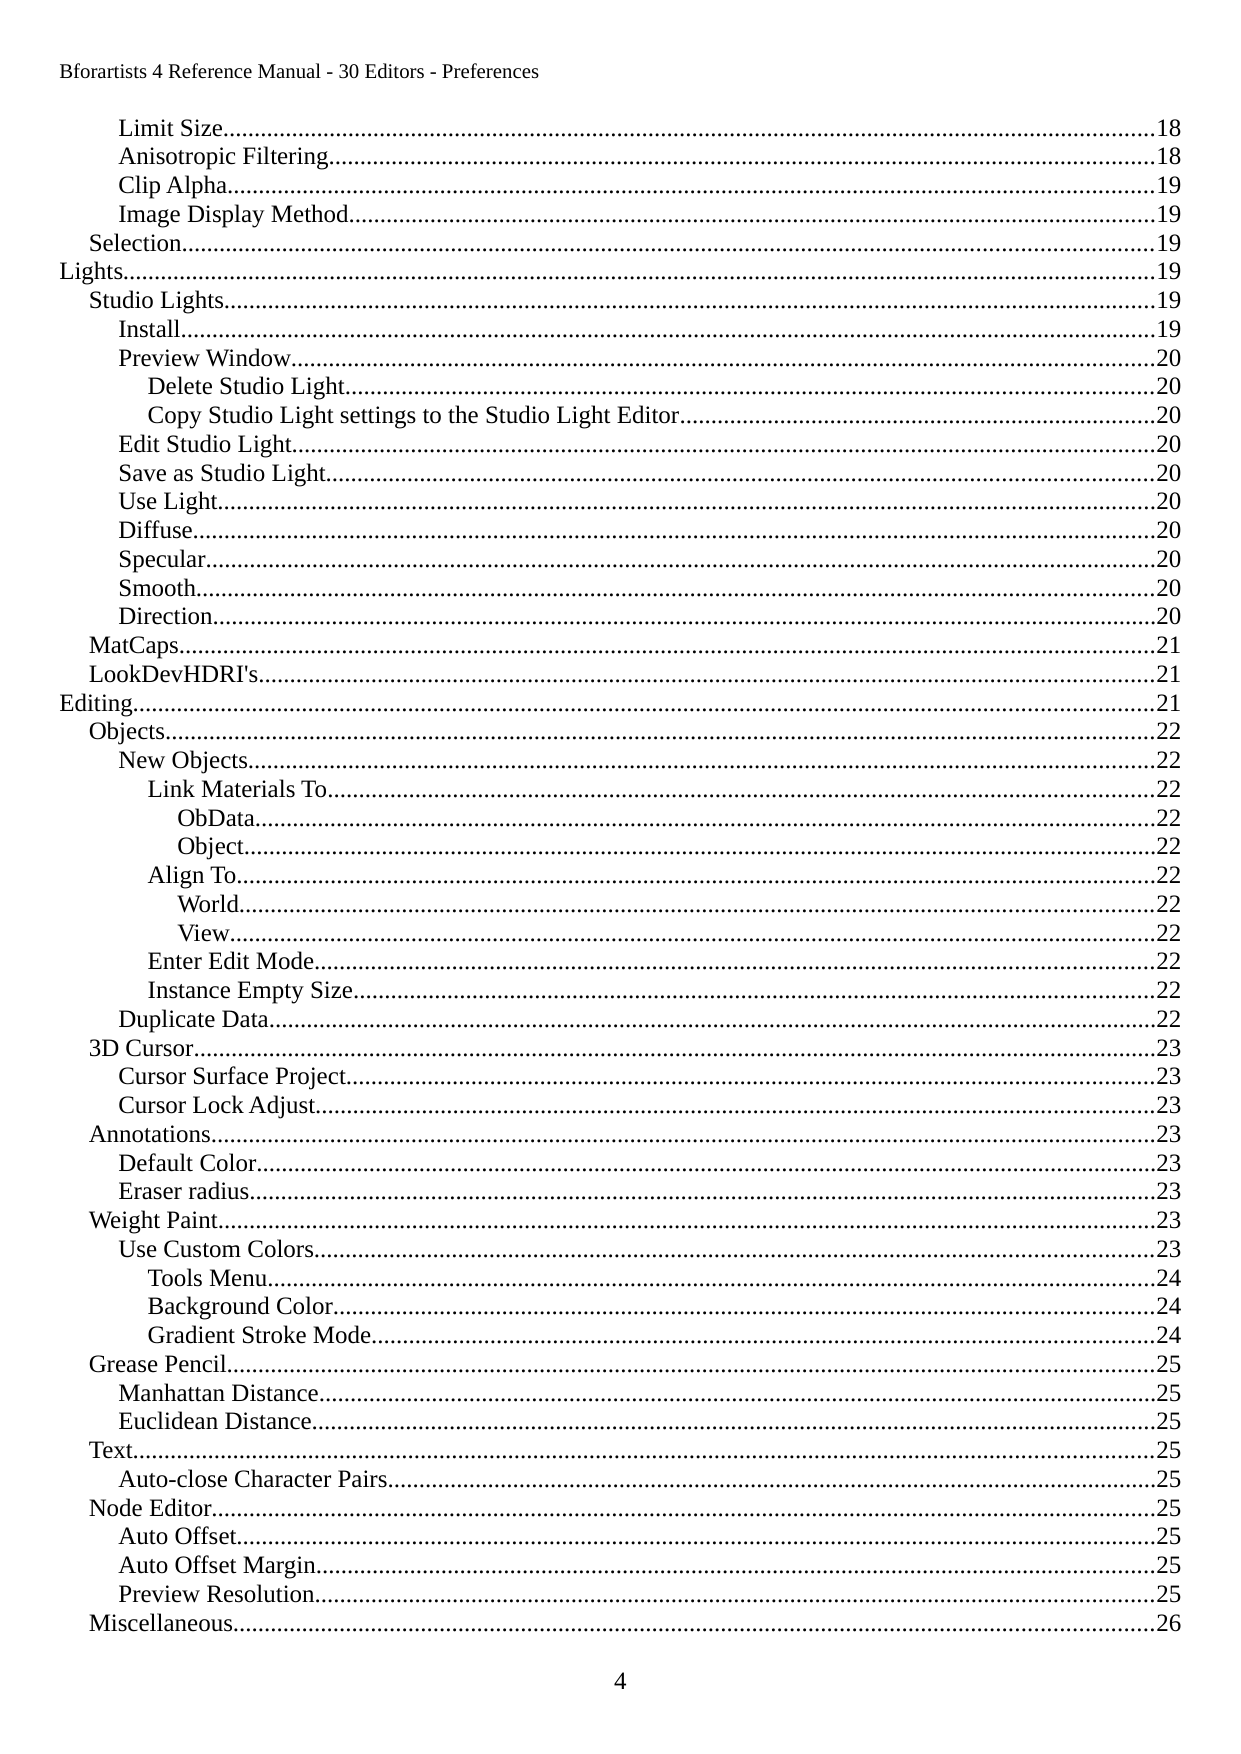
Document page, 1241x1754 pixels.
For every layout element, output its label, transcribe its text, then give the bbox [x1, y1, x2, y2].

text Duplicate Data 22 [118, 1004, 1181, 1033]
text Editing 21 [59, 688, 1181, 716]
text Preview Resolution 25 [118, 1579, 1181, 1608]
text Direction 20 [118, 601, 1181, 630]
text Align To 22 [147, 860, 1181, 889]
text Selection 19 [88, 228, 1181, 256]
text Object 22 [177, 831, 1181, 860]
text Text 25 [88, 1435, 1181, 1464]
text Gradient Stroke Mode 24 [147, 1320, 1181, 1349]
text LookDevHDRI's 21 [88, 659, 1181, 688]
text Node Editor 25 [88, 1493, 1181, 1521]
text Link Materials To 22 [147, 774, 1181, 803]
text New Objects 22 [118, 745, 1181, 774]
text World 22 [177, 889, 1181, 918]
text Studio Lights 19 [88, 285, 1181, 314]
text Objects 22 [88, 716, 1181, 745]
text Background Color 24 [147, 1291, 1181, 1320]
text Use Custom Colors 23 [118, 1234, 1181, 1263]
text Cursor Surface Project 23 [118, 1061, 1181, 1090]
text Lights 19 [59, 256, 1181, 285]
text Image Display Method 19 [118, 199, 1181, 228]
text Specular 20 [118, 544, 1181, 573]
text ObData 22 [177, 803, 1181, 831]
text Auto-close Character Pairs 25 [118, 1464, 1181, 1493]
text MatCaps 21 [88, 630, 1181, 659]
text Instance Empty Size 22 [147, 975, 1181, 1004]
text Anisotropic Filtering 18 [118, 141, 1181, 170]
text Grease Pencil 25 [88, 1349, 1181, 1378]
text Clip Alpha 19 [118, 170, 1181, 199]
text Default Color 23 [118, 1148, 1181, 1176]
text Limit Size 18 [118, 113, 1181, 141]
text Manhattan Distance 25 [118, 1378, 1181, 1406]
text Enter Edit Mode 22 [147, 946, 1181, 975]
text Euclidean Distance 25 [118, 1406, 1181, 1435]
text Install 19 [118, 314, 1181, 343]
text Weight Paint 23 [88, 1205, 1181, 1234]
text Auto Offset 25 [118, 1521, 1181, 1550]
text Cursor Lock Adjust 23 [118, 1090, 1181, 1119]
text Auto Offset Margin 25 [118, 1550, 1181, 1579]
text Delete Studio Light 20 [147, 371, 1181, 400]
text Edit Studio Light 20 [118, 429, 1181, 458]
text Tools Menu 24 [147, 1263, 1181, 1291]
text Save as Studio Light 20 [118, 458, 1181, 486]
text Smooth 20 [118, 573, 1181, 601]
text View 22 [177, 918, 1181, 946]
text Miscellaneous 26 [88, 1608, 1181, 1636]
text Copy Studio Light settings to the Studio Light Editor 20 [147, 400, 1181, 429]
text 3D Cursor 23 [88, 1033, 1181, 1061]
text Diffuse 20 [118, 515, 1181, 544]
text Eraser radius 23 [118, 1176, 1181, 1205]
text Preview Window 20 [118, 343, 1181, 371]
text Annotations 23 [88, 1119, 1181, 1148]
text Use Light 20 [118, 486, 1181, 515]
